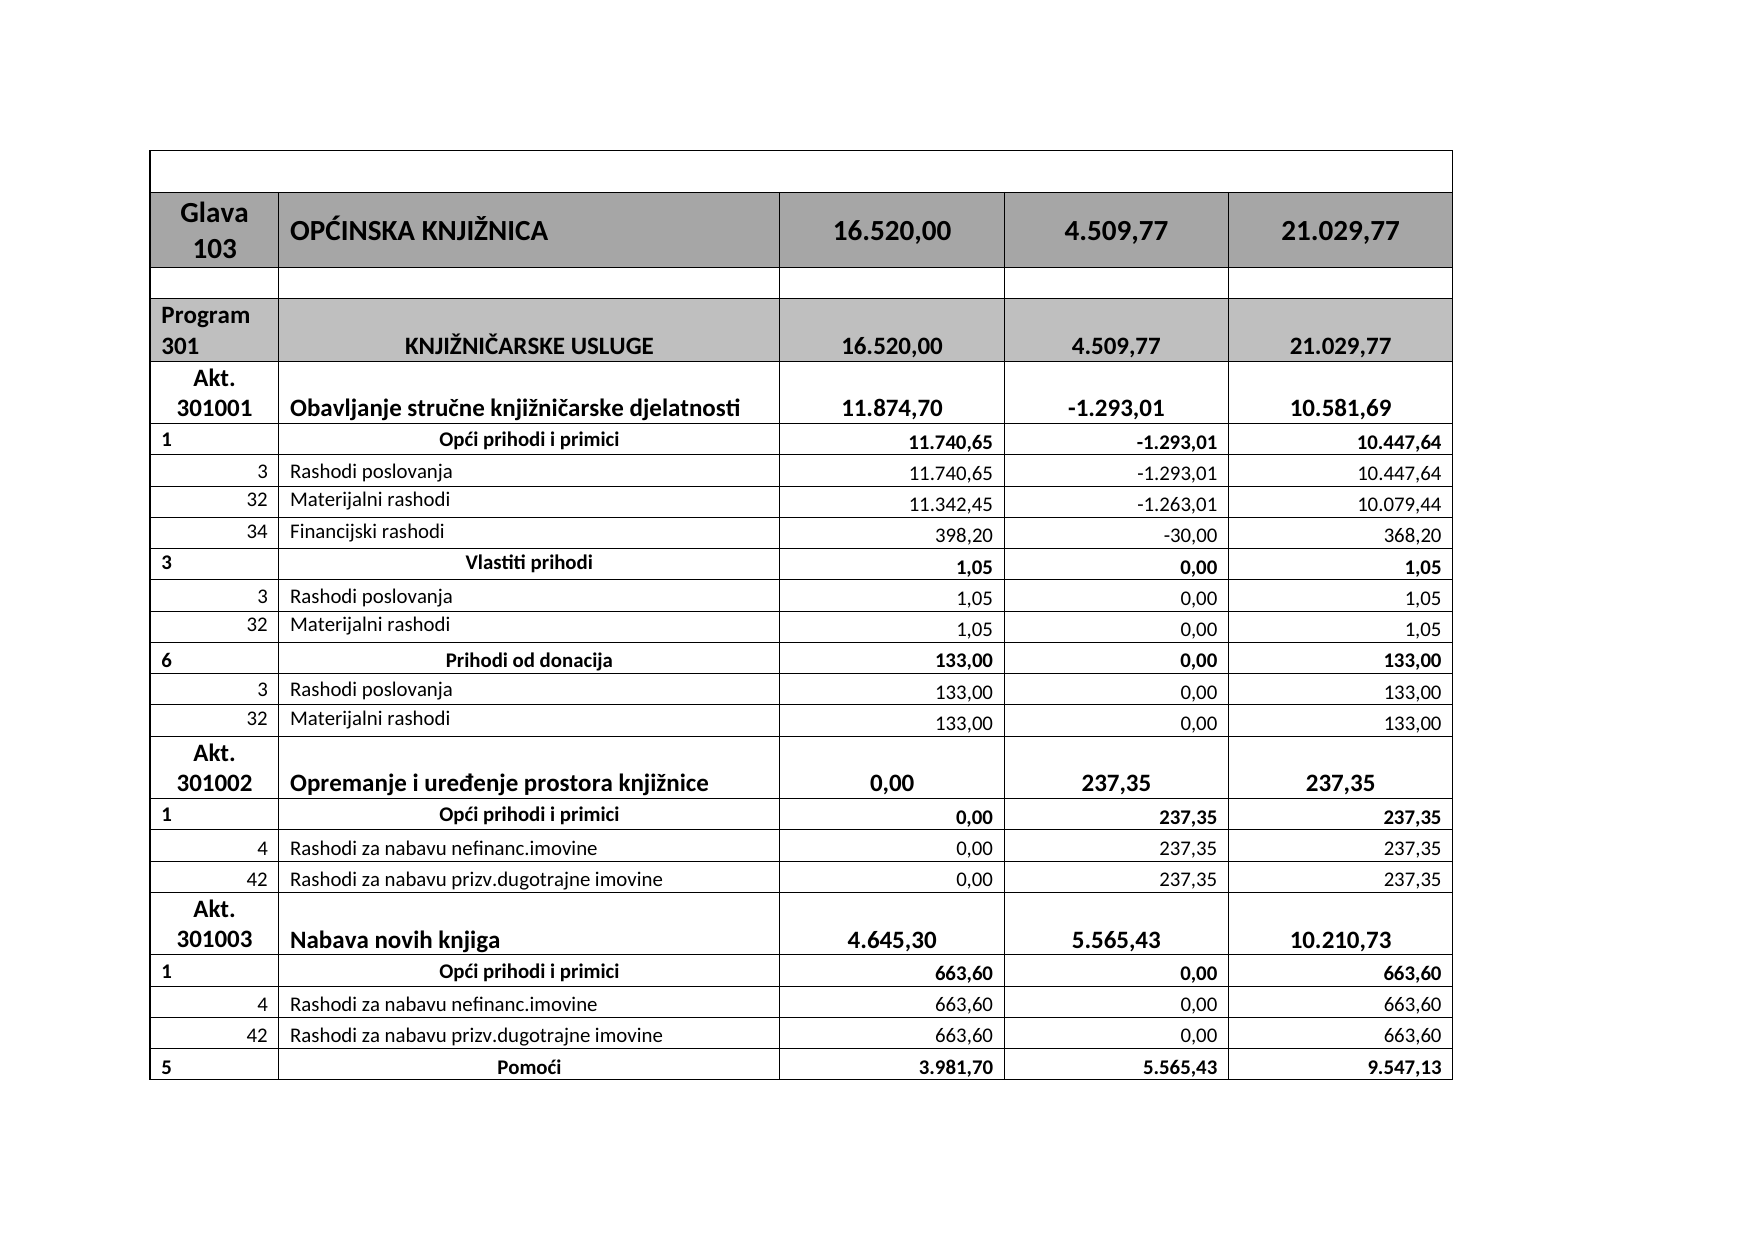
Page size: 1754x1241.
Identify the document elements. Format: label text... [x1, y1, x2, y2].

table_cell 1,05 [780, 580, 1004, 611]
table_cell KNJIŽNIČARSKE USLUGE [279, 299, 779, 361]
table_cell 1 [151, 799, 278, 829]
table_cell 10.447,64 [1229, 455, 1452, 486]
table_cell -1.293,01 [1005, 455, 1228, 486]
table_cell 32 [151, 487, 278, 517]
table_cell 0,00 [1005, 643, 1228, 673]
table_cell [780, 268, 1004, 298]
table_cell Materijalni rashodi [279, 487, 779, 517]
table_cell -30,00 [1005, 518, 1228, 548]
table_cell 4.509,77 [1005, 299, 1228, 361]
table_cell [1453, 642, 1478, 673]
table_cell Rashodi za nabavu prizv.dugotrajne imovine [279, 1018, 779, 1048]
table_cell Akt. 301003 [151, 893, 278, 954]
table_cell [1453, 798, 1478, 829]
table_cell 10.079,44 [1229, 487, 1452, 517]
table_cell 34 [151, 518, 278, 548]
table_cell Financijski rashodi [279, 518, 779, 548]
table_cell 133,00 [1229, 643, 1452, 673]
table_cell -1.293,01 [1005, 424, 1228, 454]
table_cell Akt. 301001 [151, 362, 278, 423]
table_cell [1005, 268, 1228, 298]
table_cell 1,05 [1229, 549, 1452, 579]
table_cell 10.210,73 [1229, 893, 1452, 954]
table_cell Materijalni rashodi [279, 705, 779, 736]
table_cell 32 [151, 705, 278, 736]
table_cell 663,60 [1229, 955, 1452, 986]
table_cell 9.547,13 [1229, 1049, 1452, 1079]
table_cell Opremanje i uređenje prostora knjižnice [279, 737, 779, 798]
table_cell 133,00 [780, 643, 1004, 673]
table_cell 0,00 [780, 799, 1004, 829]
table_cell 16.520,00 [780, 193, 1004, 267]
table_cell Prihodi od donacija [279, 643, 779, 673]
table_cell 0,00 [1005, 612, 1228, 642]
table_cell Nabava novih knjiga [279, 893, 779, 954]
table_cell Rashodi za nabavu nefinanc.imovine [279, 987, 779, 1017]
table_cell 237,35 [1229, 830, 1452, 861]
table_cell 4 [151, 987, 278, 1017]
table_cell 0,00 [1005, 987, 1228, 1017]
table_cell 663,60 [1229, 1018, 1452, 1048]
table_cell -1.263,01 [1005, 487, 1228, 517]
table_cell [1453, 892, 1478, 954]
table_cell 398,20 [780, 518, 1004, 548]
table_cell 133,00 [780, 674, 1004, 704]
table_cell [1453, 673, 1478, 704]
table_cell [279, 268, 779, 298]
table_cell 133,00 [1229, 674, 1452, 704]
table_cell 11.342,45 [780, 487, 1004, 517]
table_cell 1,05 [780, 549, 1004, 579]
table_cell [1453, 192, 1478, 267]
table_cell 5.565,43 [1005, 1049, 1228, 1079]
table_cell 11.740,65 [780, 455, 1004, 486]
table_cell Opći prihodi i primici [279, 424, 779, 454]
table_cell [151, 151, 1452, 192]
table_cell 237,35 [1229, 737, 1452, 798]
table_cell 1,05 [1229, 580, 1452, 611]
table_cell 21.029,77 [1229, 299, 1452, 361]
table_cell 11.874,70 [780, 362, 1004, 423]
table_cell 4 [151, 830, 278, 861]
table_cell 42 [151, 1018, 278, 1048]
table_cell 0,00 [780, 862, 1004, 892]
table_cell Rashodi poslovanja [279, 455, 779, 486]
table_cell 10.581,69 [1229, 362, 1452, 423]
table_cell [1453, 986, 1478, 1017]
table_cell 237,35 [1005, 799, 1228, 829]
table_cell 32 [151, 612, 278, 642]
table_cell 11.740,65 [780, 424, 1004, 454]
table_cell [1453, 267, 1478, 298]
table_cell 3 [151, 580, 278, 611]
table_cell Opći prihodi i primici [279, 799, 779, 829]
table_cell 0,00 [1005, 1018, 1228, 1048]
table_cell 0,00 [1005, 549, 1228, 579]
table_cell 3 [151, 455, 278, 486]
table_cell 1,05 [1229, 612, 1452, 642]
table_cell [1453, 736, 1478, 798]
table_cell 237,35 [1229, 799, 1452, 829]
table_cell Rashodi za nabavu nefinanc.imovine [279, 830, 779, 861]
table_cell [1453, 1017, 1478, 1048]
table_cell Program 301 [151, 299, 278, 361]
table_cell [1453, 454, 1478, 486]
table_cell Pomoći [279, 1049, 779, 1079]
table_cell [1229, 268, 1452, 298]
table_cell 0,00 [780, 830, 1004, 861]
table_cell [1453, 548, 1478, 579]
table_cell 5.565,43 [1005, 893, 1228, 954]
table_cell [1453, 611, 1478, 642]
table_cell 3.981,70 [780, 1049, 1004, 1079]
table_cell [1453, 361, 1478, 423]
table_cell 4.509,77 [1005, 193, 1228, 267]
table_cell Rashodi poslovanja [279, 580, 779, 611]
table_cell -1.293,01 [1005, 362, 1228, 423]
table_cell [1453, 423, 1478, 454]
table_cell Obavljanje stručne knjižničarske djelatnosti [279, 362, 779, 423]
table_cell 3 [151, 674, 278, 704]
table_cell 0,00 [1005, 674, 1228, 704]
table_cell [1453, 954, 1478, 986]
table_cell 6 [151, 643, 278, 673]
table_cell 368,20 [1229, 518, 1452, 548]
table_cell [1453, 517, 1478, 548]
table_cell [1453, 579, 1478, 611]
table_cell 663,60 [780, 987, 1004, 1017]
table_cell [1453, 829, 1478, 861]
table_cell 5 [151, 1049, 278, 1079]
table_cell 4.645,30 [780, 893, 1004, 954]
table_cell [1453, 704, 1478, 736]
table_cell [1453, 150, 1478, 192]
table_cell 133,00 [780, 705, 1004, 736]
table_cell [1453, 298, 1478, 361]
table_cell [1453, 486, 1478, 517]
table_cell [1453, 1048, 1478, 1079]
table_cell Glava 103 [151, 193, 278, 267]
table_cell 237,35 [1005, 862, 1228, 892]
table_cell 1 [151, 955, 278, 986]
table_cell 237,35 [1005, 737, 1228, 798]
table_cell 21.029,77 [1229, 193, 1452, 267]
table_cell 237,35 [1005, 830, 1228, 861]
table_cell Akt. 301002 [151, 737, 278, 798]
table_cell Rashodi poslovanja [279, 674, 779, 704]
table_cell Rashodi za nabavu prizv.dugotrajne imovine [279, 862, 779, 892]
table_cell Vlastiti prihodi [279, 549, 779, 579]
table_cell [1453, 861, 1478, 892]
table_cell OPĆINSKA KNJIŽNICA [279, 193, 779, 267]
table_cell 16.520,00 [780, 299, 1004, 361]
table_cell 663,60 [780, 1018, 1004, 1048]
table_cell Opći prihodi i primici [279, 955, 779, 986]
table_cell 237,35 [1229, 862, 1452, 892]
table_cell 663,60 [780, 955, 1004, 986]
table_cell 42 [151, 862, 278, 892]
table_cell 3 [151, 549, 278, 579]
table_cell 0,00 [1005, 705, 1228, 736]
table_cell [151, 268, 278, 298]
table_cell 1 [151, 424, 278, 454]
table_cell Materijalni rashodi [279, 612, 779, 642]
table_cell 133,00 [1229, 705, 1452, 736]
table_cell 0,00 [1005, 580, 1228, 611]
table_cell 0,00 [780, 737, 1004, 798]
table_cell 0,00 [1005, 955, 1228, 986]
table_cell 1,05 [780, 612, 1004, 642]
table_cell 663,60 [1229, 987, 1452, 1017]
table_cell 10.447,64 [1229, 424, 1452, 454]
